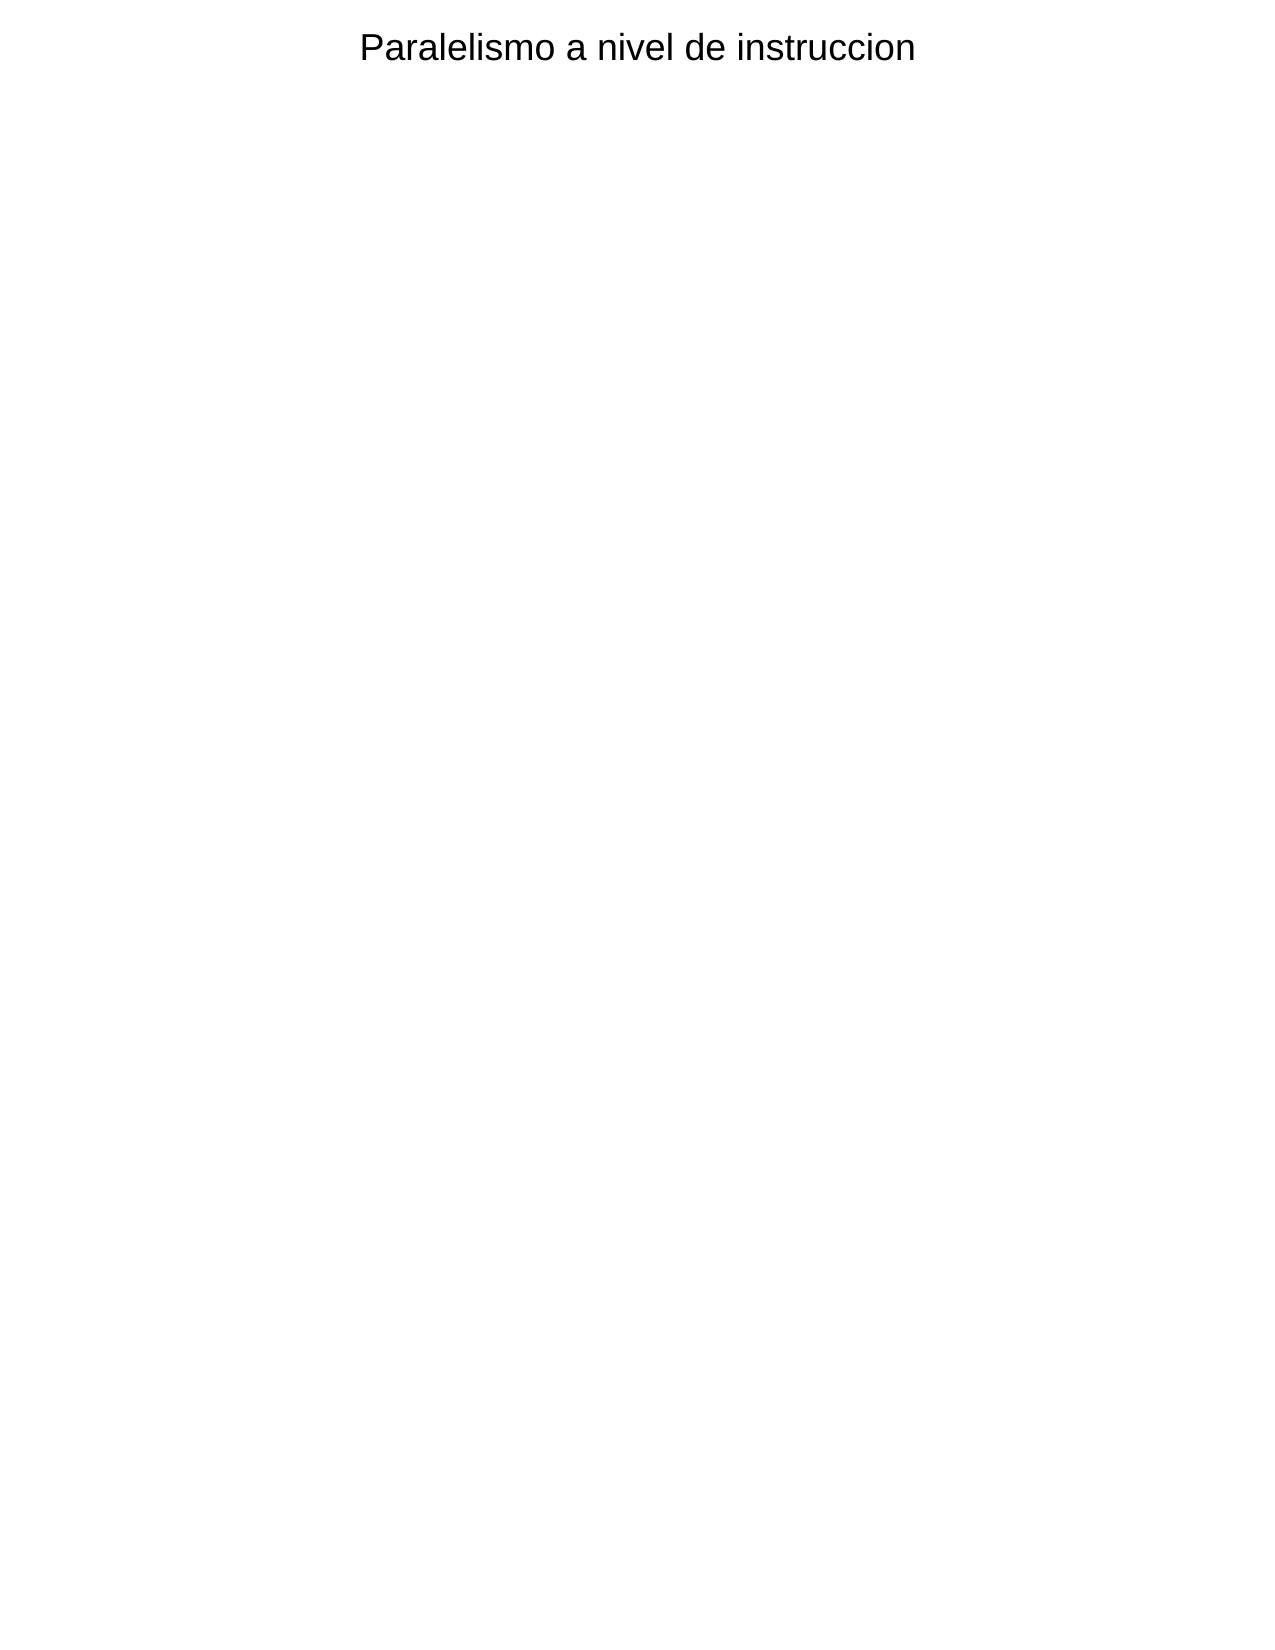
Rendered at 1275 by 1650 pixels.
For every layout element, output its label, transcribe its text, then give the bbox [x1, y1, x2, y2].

subtitle Paralelismo a nivel de instruccion [26, 26, 1249, 69]
